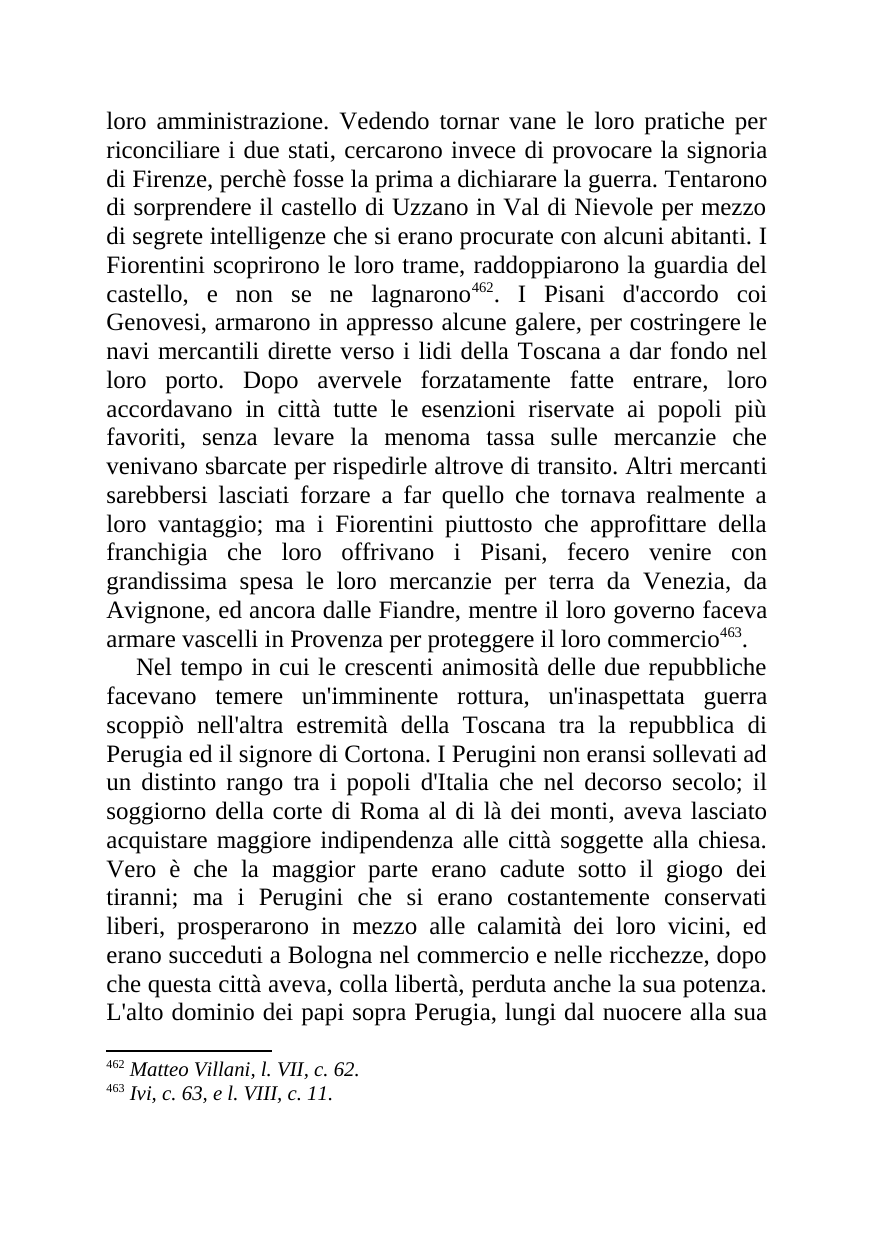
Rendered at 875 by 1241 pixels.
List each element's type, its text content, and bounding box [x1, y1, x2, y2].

text Matteo Villani, l. VII, c. 62. [106, 1057, 768, 1081]
text loro amministrazione. Vedendo tornar vane le loro pratiche per riconciliare i due stati, cercarono invece di provocare la signoria di Firenze, perchè fosse la prima a dichiarare la guerra. Tentarono di sorprendere il castello di Uzzano in Val di Nievole per mezzo di segrete intelligenze che si erano procurate con alcuni abitanti. I Fiorentini scoprirono le loro trame, raddoppiarono la guardia del castello, e non se ne lagnarono. I Pisani d'accordo coi Genovesi, armarono in appresso alcune galere, per costringere le navi mercantili dirette verso i lidi della Toscana a dar fondo nel loro porto. Dopo avervele forzatamente fatte entrare, loro accordavano in città tutte le esenzioni riservate ai popoli più favoriti, senza levare la menoma tassa sulle mercanzie che venivano sbarcate per rispedirle altrove di transito. Altri mercanti sarebbersi lasciati forzare a far quello che tornava realmente a loro vantaggio; ma i Fiorentini piuttosto che approfittare della franchigia che loro offrivano i Pisani, fecero venire con grandissima spesa le loro mercanzie per terra da Venezia, da Avignone, ed ancora dalle Fiandre, mentre il loro governo faceva armare vascelli in Provenza per proteggere il loro commercio. [106, 106, 768, 652]
text Ivi, c. 63, e l. VIII, c. 11. [106, 1081, 768, 1105]
text Nel tempo in cui le crescenti animosità delle due repubbliche facevano temere un'imminente rottura, un'inaspettata guerra scoppiò nell'altra estremità della Toscana tra la repubblica di Perugia ed il signore di Cortona. I Perugini non eransi sollevati ad un distinto rango tra i popoli d'Italia che nel decorso secolo; il soggiorno della corte di Roma al di là dei monti, aveva lasciato acquistare maggiore indipendenza alle città soggette alla chiesa. Vero è che la maggior parte erano cadute sotto il giogo dei tiranni; ma i Perugini che si erano costantemente conservati liberi, prosperarono in mezzo alle calamità dei loro vicini, ed erano succeduti a Bologna nel commercio e nelle ricchezze, dopo che questa città aveva, colla libertà, perduta anche la sua potenza. L'alto dominio dei papi sopra Perugia, lungi dal nuocere alla sua [106, 652, 768, 1026]
